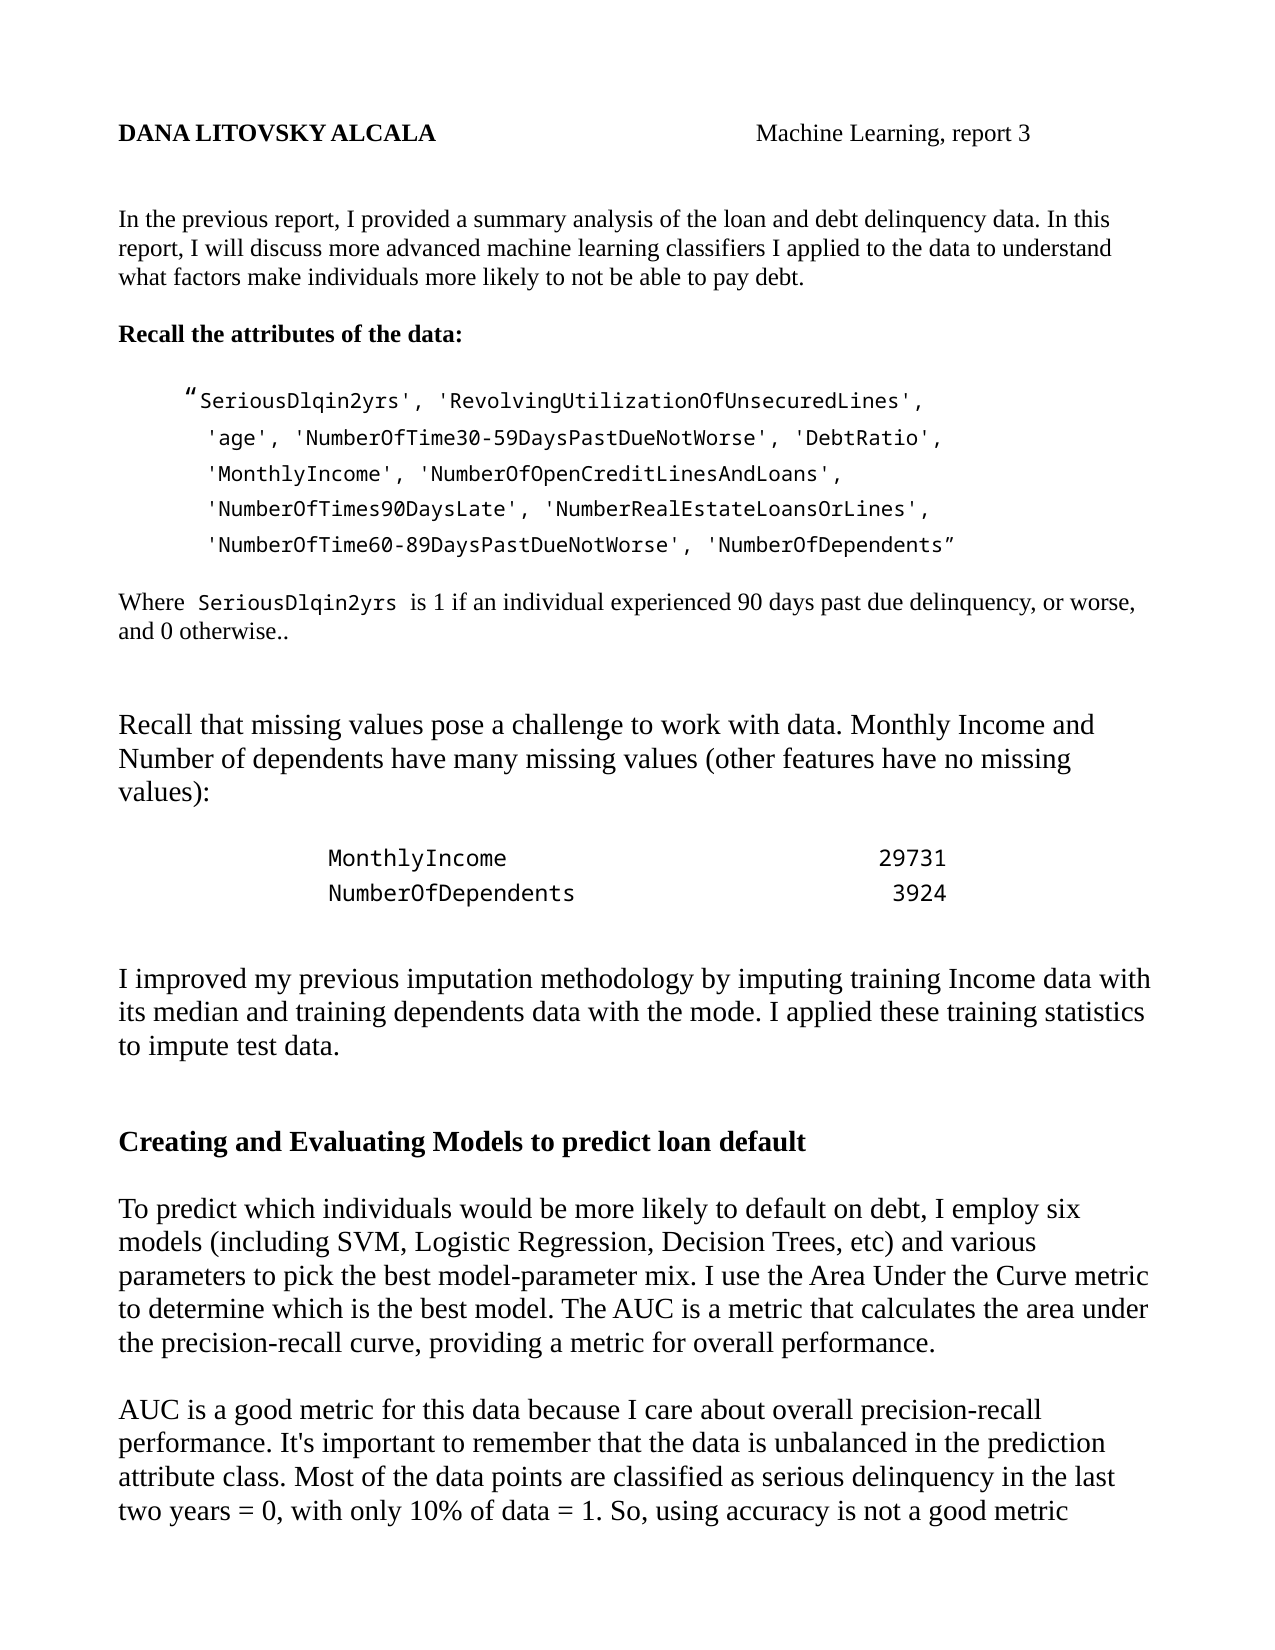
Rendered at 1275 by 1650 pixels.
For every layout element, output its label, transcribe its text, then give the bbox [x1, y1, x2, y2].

text 'NumberOfTimes90DaysLate', 'NumberRealEstateLoansOrLines', [118, 487, 1157, 523]
text To predict which individuals would be more likely to default on debt, I employ six models (including SVM, Logistic Regression, Decision Trees, etc) and various parameters to pick the best model-parameter mix. I use the Area Under the Curve metric to determine which is the best model. The AUC is a metric that calculates the area under the precision-recall curve, providing a metric for overall performance. [118, 1191, 1157, 1358]
text Recall the attributes of the data: [118, 319, 1157, 348]
text In the previous report, I provided a summary analysis of the loan and debt delinquency data. In this report, I will discuss more advanced machine learning classifiers I applied to the data to understand [118, 204, 1157, 262]
text what factors make individuals more likely to not be able to pay debt. [118, 262, 1157, 291]
text Recall that missing values pose a challenge to work with data. Monthly Income and Number of dependents have many missing values (other features have no missing values): [118, 707, 1157, 808]
text MonthlyIncome 29731 [118, 842, 1157, 873]
text NumberOfDependents 3924 [118, 873, 1157, 908]
text AUC is a good metric for this data because I care about overall precision-recall performance. It's important to remember that the data is unbalanced in the prediction attribute class. Most of the data points are classified as serious delinquency in the last two years = 0, with only 10% of data = 1. So, using accuracy is not a good metric [118, 1392, 1157, 1526]
text 'age', 'NumberOfTime30-59DaysPastDueNotWorse', 'DebtRatio', [118, 417, 1157, 452]
text 'NumberOfTime60-89DaysPastDueNotWorse', 'NumberOfDependents” [118, 523, 1157, 558]
text “SeriousDlqin2yrs', 'RevolvingUtilizationOfUnsecuredLines', [118, 377, 1157, 417]
text Creating and Evaluating Models to predict loan default [118, 1124, 1157, 1157]
text I improved my previous imputation methodology by imputing training Income data with its median and training dependents data with the mode. I applied these training statistics to impute test data. [118, 961, 1157, 1062]
text DANA LITOVSKY ALCALA Machine Learning, report 3 [118, 118, 1157, 147]
text 'MonthlyIncome', 'NumberOfOpenCreditLinesAndLoans', [118, 452, 1157, 487]
text Where SeriousDlqin2yrs is 1 if an individual experienced 90 days past due delinquency, or worse, and 0 otherwise.. [118, 587, 1157, 645]
